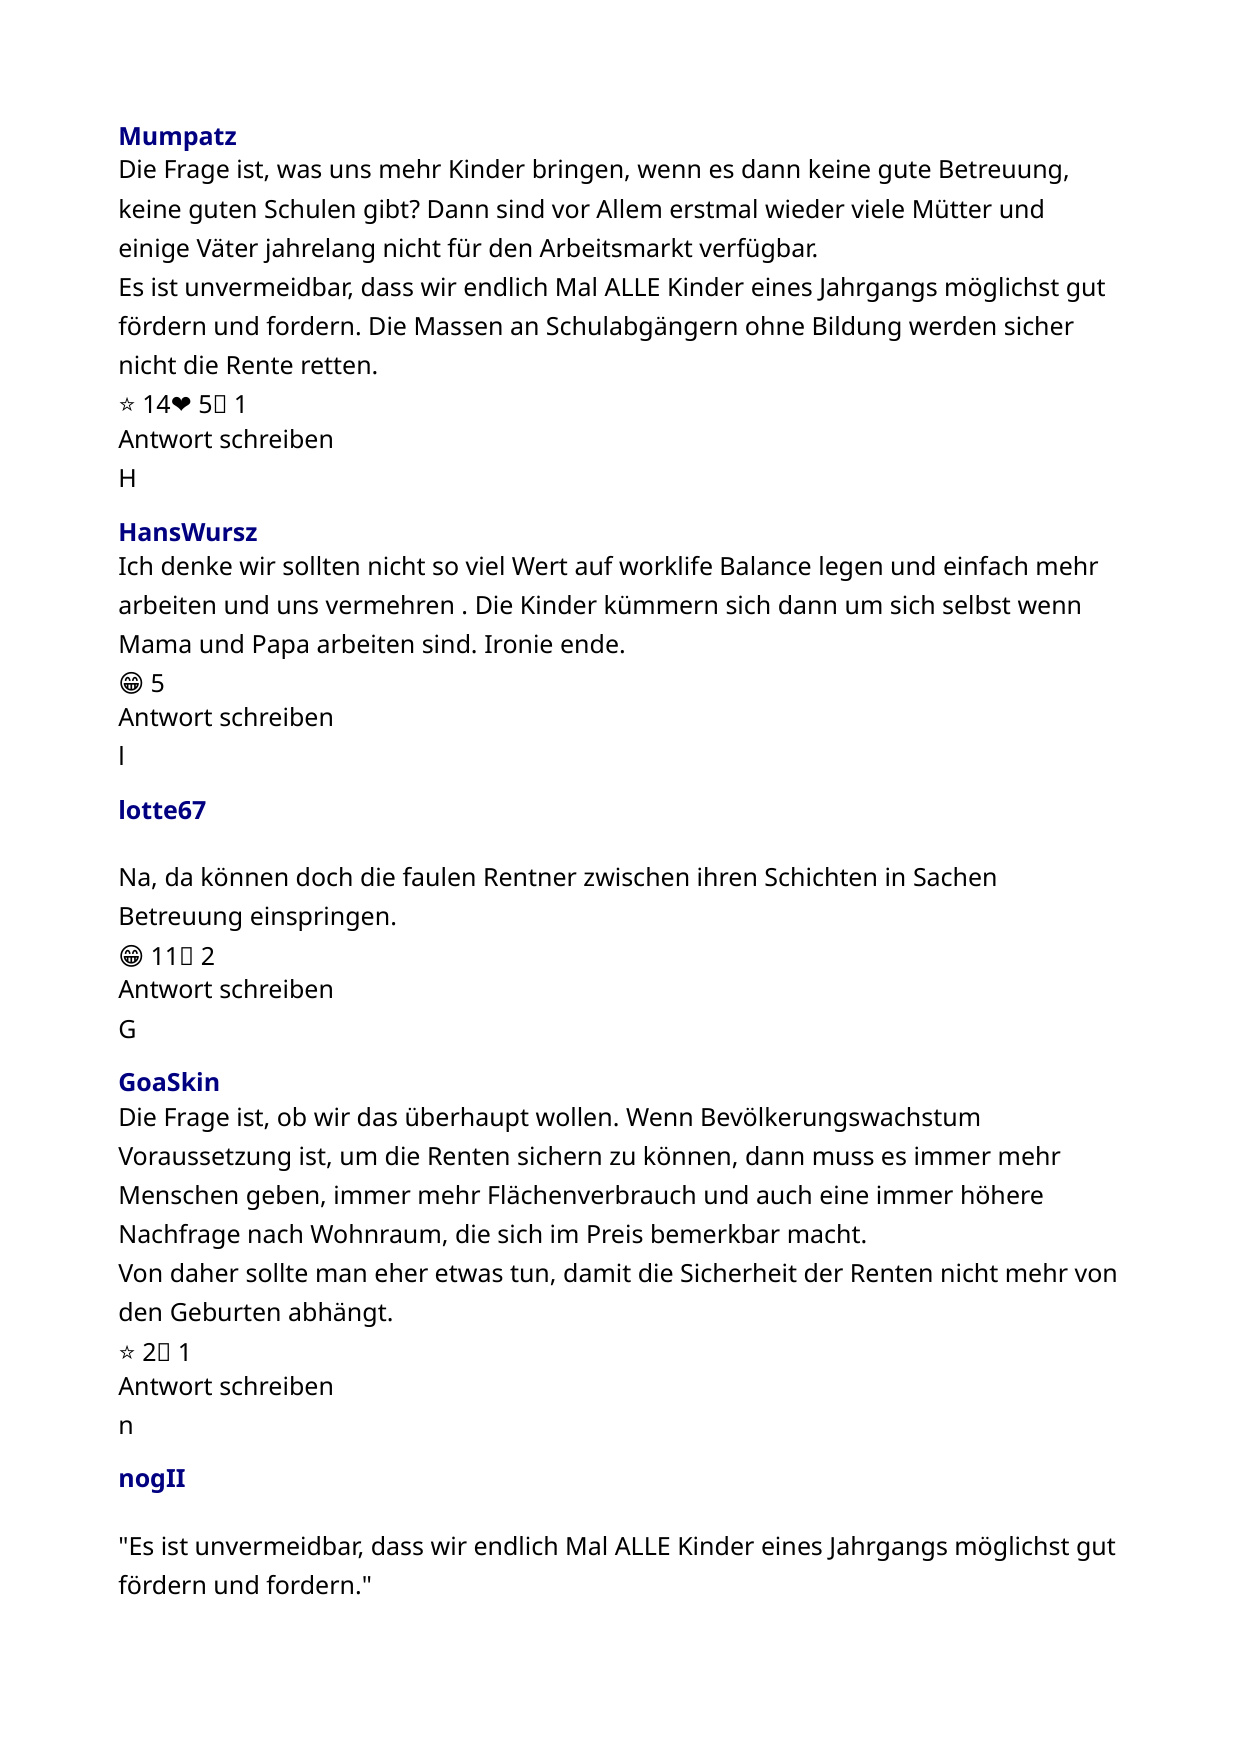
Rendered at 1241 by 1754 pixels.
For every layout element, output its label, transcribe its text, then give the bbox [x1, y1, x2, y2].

text Antwort schreiben [118, 421, 1122, 455]
subtitle HansWursz [118, 514, 1122, 548]
text ⭐️ 14❤️ 5🙁 1 [118, 387, 1122, 421]
text Antwort schreiben [118, 1368, 1122, 1402]
text Na, da können doch die faulen Rentner zwischen ihren Schichten in Sachen Betreuung einspringen. [118, 860, 1122, 933]
text Antwort schreiben [118, 972, 1122, 1006]
subtitle GoaSkin [118, 1065, 1122, 1099]
text ⭐️ 2🤨 1 [118, 1334, 1122, 1368]
text Es ist unvermeidbar, dass wir endlich Mal ALLE Kinder eines Jahrgangs möglichst gut fördern und fordern. Die Massen an Schulabgängern ohne Bildung werden sicher nicht die Rente retten. [118, 270, 1122, 382]
text n [118, 1407, 1122, 1441]
subtitle Mumpatz [118, 118, 1122, 152]
text Die Frage ist, was uns mehr Kinder bringen, wenn es dann keine gute Betreuung, keine guten Schulen gibt? Dann sind vor Allem erstmal wieder viele Mütter und einige Väter jahrelang nicht für den Arbeitsmarkt verfügbar. [118, 152, 1122, 264]
text "Es ist unvermeidbar, dass wir endlich Mal ALLE Kinder eines Jahrgangs möglichst gut fördern und fordern." [118, 1528, 1122, 1601]
text H [118, 460, 1122, 494]
text l [118, 739, 1122, 773]
subtitle nogII [118, 1461, 1122, 1495]
text G [118, 1011, 1122, 1045]
text Ich denke wir sollten nicht so viel Wert auf worklife Balance legen und einfach mehr arbeiten und uns vermehren . Die Kinder kümmern sich dann um sich selbst wenn Mama und Papa arbeiten sind. Ironie ende. [118, 548, 1122, 661]
text Antwort schreiben [118, 700, 1122, 734]
subtitle lotte67 [118, 793, 1122, 827]
text Die Frage ist, ob wir das überhaupt wollen. Wenn Bevölkerungswachstum Voraussetzung ist, um die Renten sichern zu können, dann muss es immer mehr Menschen geben, immer mehr Flächenverbrauch und auch eine immer höhere Nachfrage nach Wohnraum, die sich im Preis bemerkbar macht. [118, 1099, 1122, 1251]
text Von daher sollte man eher etwas tun, damit die Sicherheit der Renten nicht mehr von den Geburten abhängt. [118, 1256, 1122, 1329]
text 😁 5 [118, 666, 1122, 700]
text 😁 11🙁 2 [118, 938, 1122, 972]
